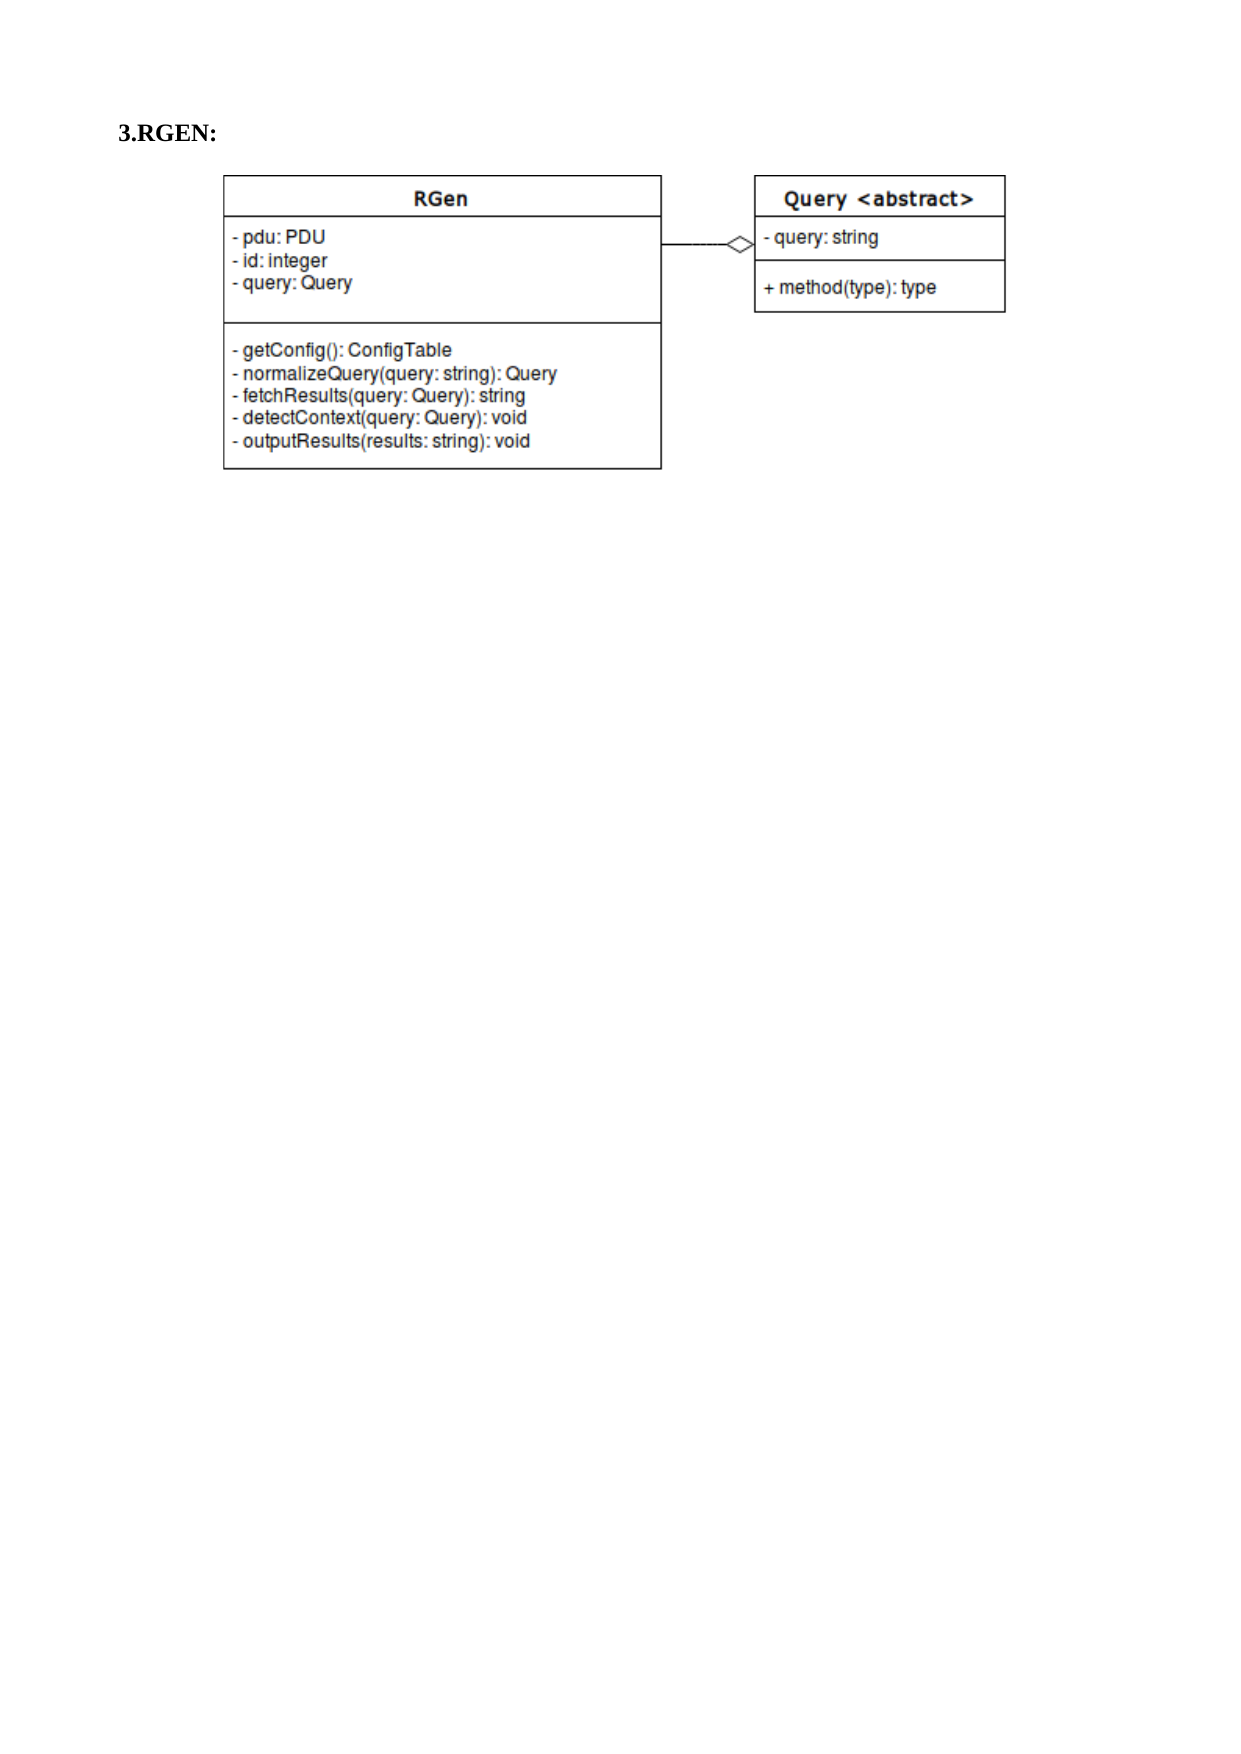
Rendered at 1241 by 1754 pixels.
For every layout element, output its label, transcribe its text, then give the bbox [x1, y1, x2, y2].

text 3.RGEN: [118, 118, 1122, 147]
picture [223, 175, 1017, 531]
